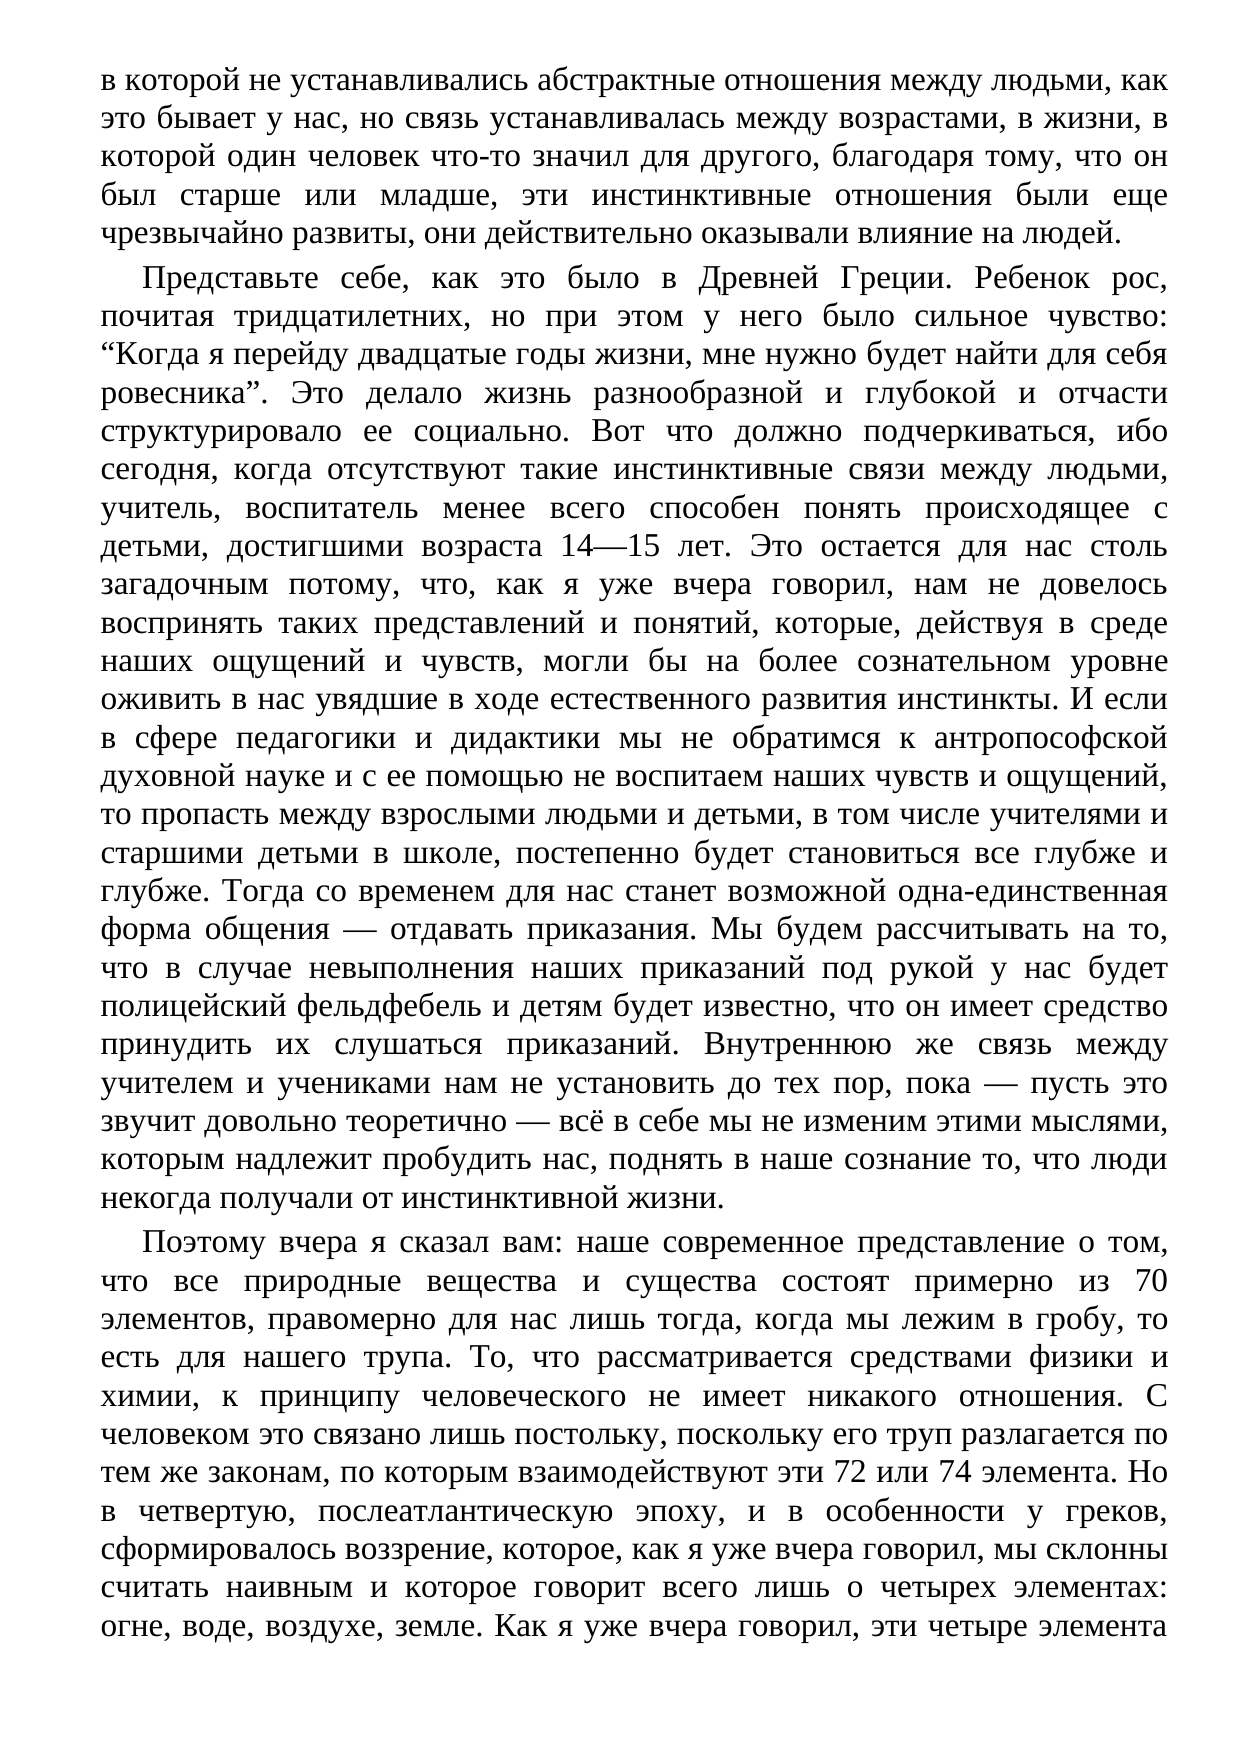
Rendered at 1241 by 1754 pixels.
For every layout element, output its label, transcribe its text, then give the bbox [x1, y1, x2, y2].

text в которой не устанавливались абстрактные отношения между людьми, как это бывает у нас, но связь устанавливалась между возрастами, в жизни, в которой один человек что-то значил для другого, благодаря тому, что он был старше или младше, эти инстинктивные отношения были еще чрезвычайно развиты, они действительно оказывали влияние на людей. [100, 59, 1169, 251]
text Представьте себе, как это было в Древней Греции. Ребенок рос, почитая тридцатилетних, но при этом у него было сильное чувство: “Когда я перейду двадцатые годы жизни, мне нужно будет найти для себя ровесника”. Это делало жизнь разнообразной и глубокой и отчасти структурировало ее социально. Вот что должно подчеркиваться, ибо сегодня, когда отсутствуют такие инстинктивные связи между людьми, учитель, воспитатель менее всего способен понять происходящее с детьми, достигшими возраста 14—15 лет. Это остается для нас столь загадочным потому, что, как я уже вчера говорил, нам не довелось воспринять таких представлений и понятий, которые, действуя в среде наших ощущений и чувств, могли бы на более сознательном уровне оживить в нас увядшие в ходе естественного развития инстинкты. И если в сфере педагогики и дидактики мы не обратимся к антропософской духовной науке и с ее помощью не воспитаем наших чувств и ощущений, то пропасть между взрослыми людьми и детьми, в том числе учителями и старшими детьми в школе, постепенно будет становиться все глубже и глубже. Тогда со временем для нас станет возможной одна-единственная форма общения — отдавать приказания. Мы будем рассчитывать на то, что в случае невыполнения наших приказаний под рукой у нас будет полицейский фельдфебель и детям будет известно, что он имеет средство принудить их слушаться приказаний. Внутреннюю же связь между учителем и учениками нам не установить до тех пор, пока — пусть это звучит довольно теоретично — всё в себе мы не изменим этими мыслями, которым надлежит пробудить нас, поднять в наше сознание то, что люди некогда получали от инстинктивной жизни. [100, 257, 1169, 1215]
text Поэтому вчера я сказал вам: наше современное представление о том, что все природные вещества и существа состоят примерно из 70 элементов, правомерно для нас лишь тогда, когда мы лежим в гробу, то есть для нашего трупа. То, что рассматривается средствами физики и химии, к принципу человеческого не имеет никакого отношения. С человеком это связано лишь постольку, поскольку его труп разлагается по тем же законам, по которым взаимодействуют эти 72 или 74 элемента. Но в четвертую, послеатлантическую эпоху, и в особенности у греков, сформировалось воззрение, которое, как я уже вчера говорил, мы склонны считать наивным и которое говорит всего лишь о четырех элементах: огне, воде, воздухе, земле. Как я уже вчера говорил, эти четыре элемента [100, 1222, 1169, 1643]
